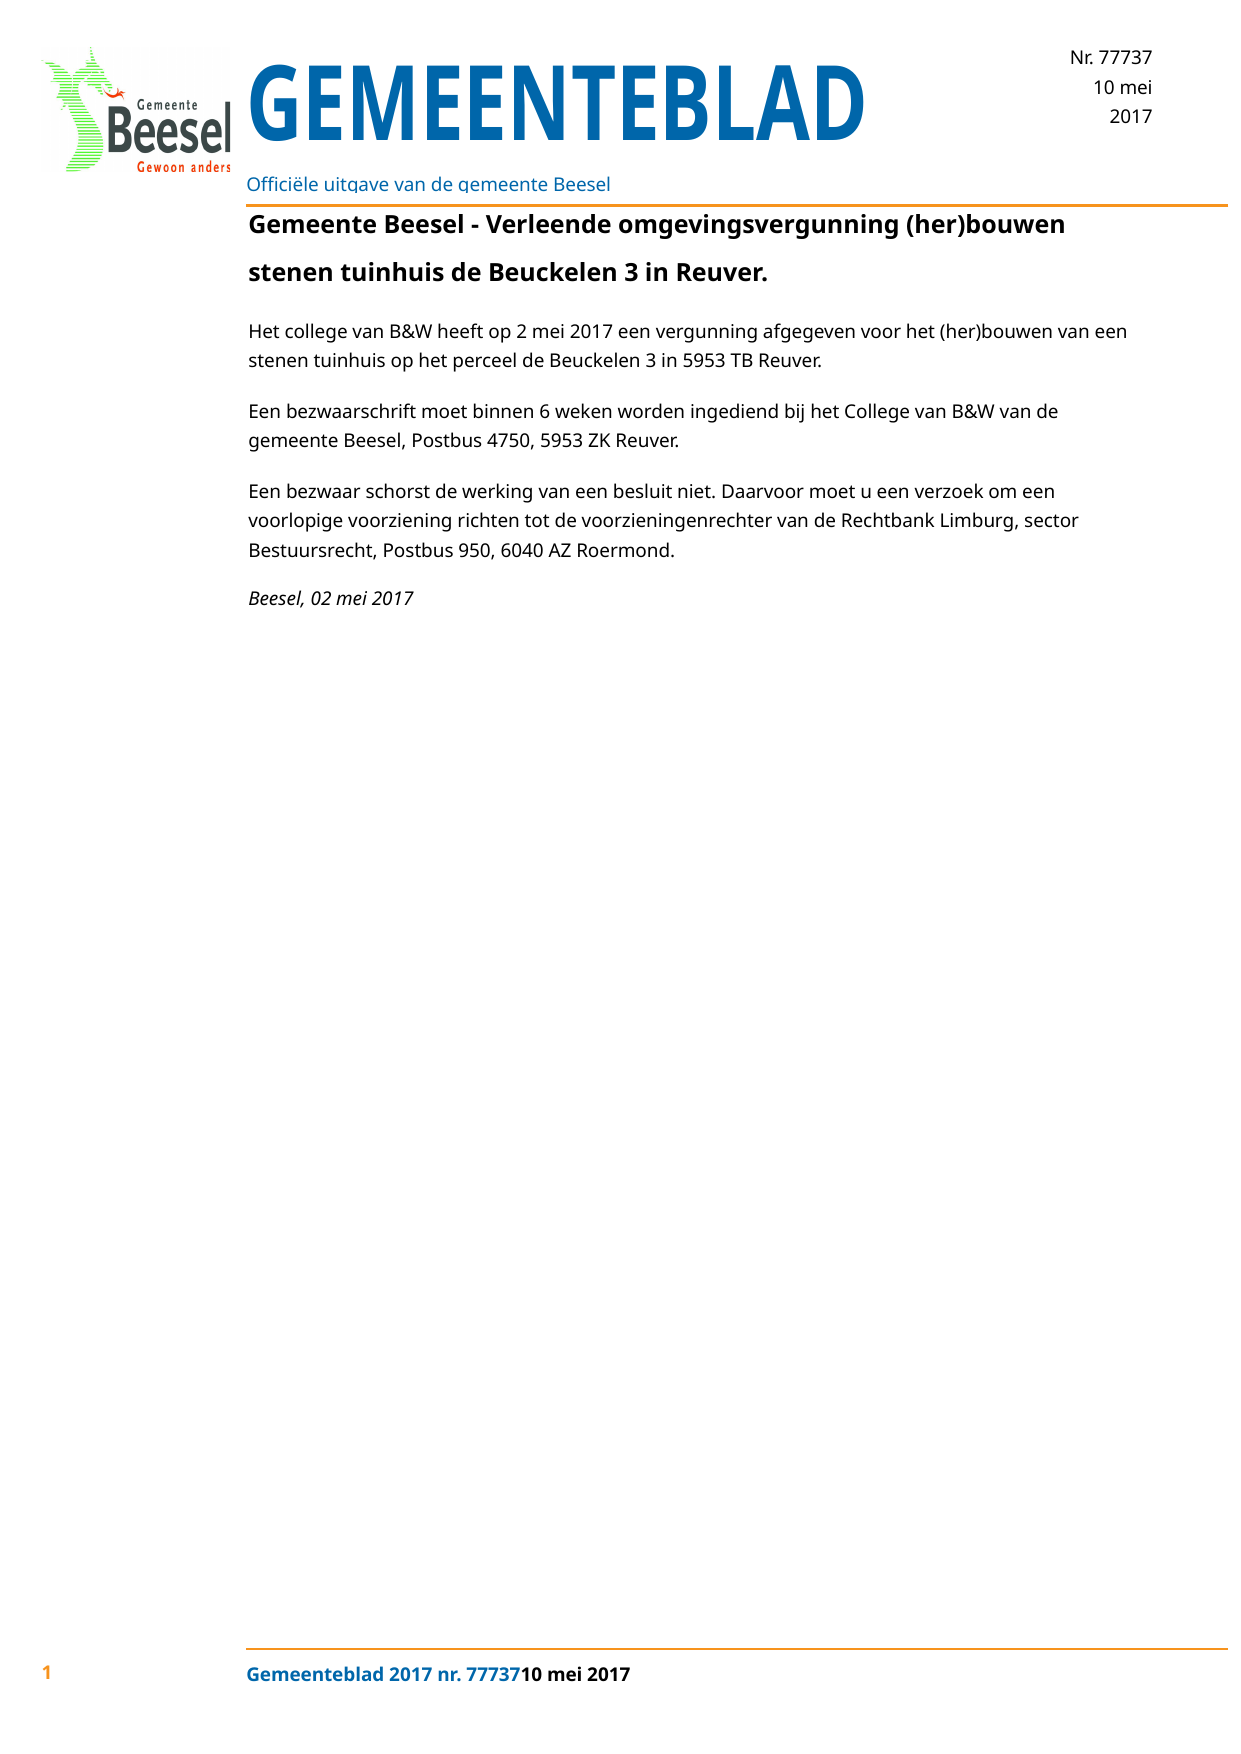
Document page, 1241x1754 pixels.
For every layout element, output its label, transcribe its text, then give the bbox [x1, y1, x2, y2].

picture [41, 47, 231, 172]
text Gemeente Beesel - Verleende omgevingsvergunning (her)bouwen stenen tuinhuis de Beuckelen 3 in Reuver. [248, 207, 1152, 288]
text Beesel, 02 mei 2017 [248, 585, 1152, 611]
text Een bezwaar schorst de werking van een besluit niet. Daarvoor moet u een verzoek om een voorlopige voorziening richten tot de voorzieningenrechter van de Rechtbank Limburg, sector Bestuursrecht, Postbus 950, 6040 AZ Roermond. [248, 478, 1152, 563]
text Het college van B&W heeft op 2 mei 2017 een vergunning afgegeven voor het (her)bouwen van een stenen tuinhuis op het perceel de Beuckelen 3 in 5953 TB Reuver. [248, 318, 1152, 373]
text Een bezwaarschrift moet binnen 6 weken worden ingediend bij het College van B&W van de gemeente Beesel, Postbus 4750, 5953 ZK Reuver. [248, 398, 1152, 453]
